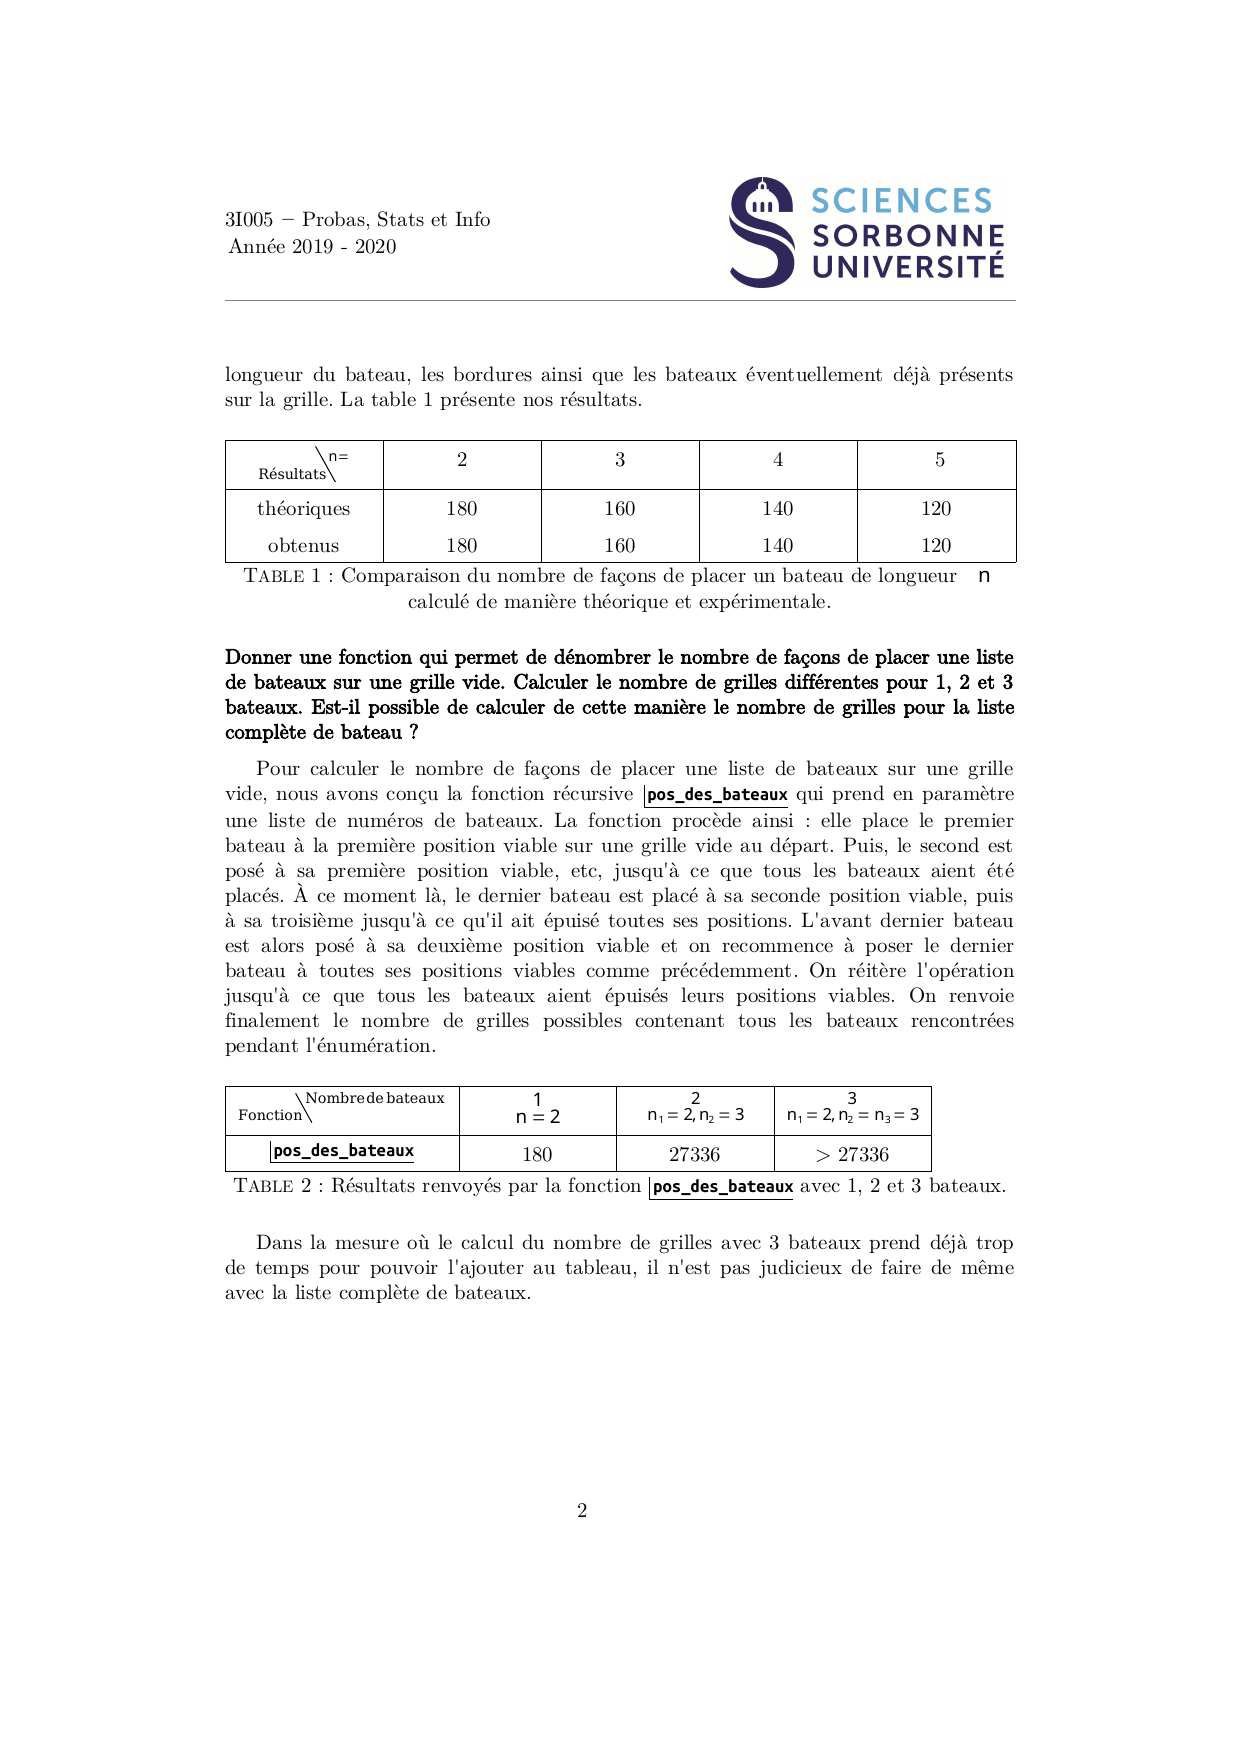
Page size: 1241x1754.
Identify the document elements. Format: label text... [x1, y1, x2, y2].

table_header [226, 441, 383, 489]
table_header 4 [700, 441, 857, 489]
table_header [460, 1087, 616, 1135]
table_header [226, 1087, 459, 1135]
text Pour calculer le nombre de façons de placer une liste de bateaux sur une grille vide, nous avons conçu la fonction récursive pos_des_bateaux qui prend en paramètre une liste de numéros de bateaux. La fonction procède ainsi : elle place le premier bateau à la première position viable sur une grille vide au départ. Puis, le second est posé à sa première position viable, etc, jusqu'à ce que tous les bateaux aient été placés. À ce moment là, le dernier bateau est placé à sa seconde position viable, puis à sa troisième jusqu'à ce qu'il ait épuisé toutes ses positions. L'avant dernier bateau est alors posé à sa deuxième position viable et on recommence à poser le dernier bateau à toutes ses positions viables comme précédemment. On réitère l'opération jusqu'à ce que tous les bateaux aient épuisés leurs positions viables. On renvoie finalement le nombre de grilles possibles contenant tous les bateaux rencontrées pendant l'énumération. [225, 754, 1016, 1057]
table_header 3 [542, 441, 699, 489]
subtitle Donner une fonction qui permet de dénombrer le nombre de façons de placer une liste de bateaux sur une grille vide. Calculer le nombre de grilles différentes pour 1, 2 et 3 bateaux. Est-il possible de calculer de cette manière le nombre de grilles pour la liste complète de bateau ? [225, 642, 1016, 742]
table_cell 140 [700, 525, 857, 562]
table_cell pos_des_bateaux [226, 1136, 459, 1171]
table_cell théoriques [226, 490, 383, 525]
text Table 1 : Comparaison du nombre de façons de placer un bateau de longueur calculé de manière théorique et expérimentale. [225, 563, 1016, 613]
text Dans la mesure où le calcul du nombre de grilles avec 3 bateaux prend déjà trop de temps pour pouvoir l'ajouter au tableau, il n'est pas judicieux de faire de même avec la liste complète de bateaux. [225, 1228, 1016, 1303]
table_header [617, 1087, 774, 1135]
text longueur du bateau, les bordures ainsi que les bateaux éventuellement déjà présents sur la grille. La table 1 présente nos résultats. [225, 360, 1016, 410]
table_header 2 [384, 441, 541, 489]
picture [729, 177, 1004, 288]
table_cell > 27336 [775, 1136, 931, 1171]
table_cell 120 [858, 490, 1016, 525]
table_header [775, 1087, 931, 1135]
table_cell 120 [858, 525, 1016, 562]
text Table 2 : Résultats renvoyés par la fonction pos_des_bateaux avec 1, 2 et 3 bateaux. [225, 1171, 1016, 1199]
table_cell 180 [384, 525, 541, 562]
table_cell 180 [460, 1136, 616, 1171]
table_cell obtenus [226, 525, 383, 562]
table_cell 160 [542, 490, 699, 525]
table_cell 160 [542, 525, 699, 562]
table_cell 140 [700, 490, 857, 525]
table_cell 180 [384, 490, 541, 525]
table_cell 27336 [617, 1136, 774, 1171]
table_header 5 [858, 441, 1016, 489]
